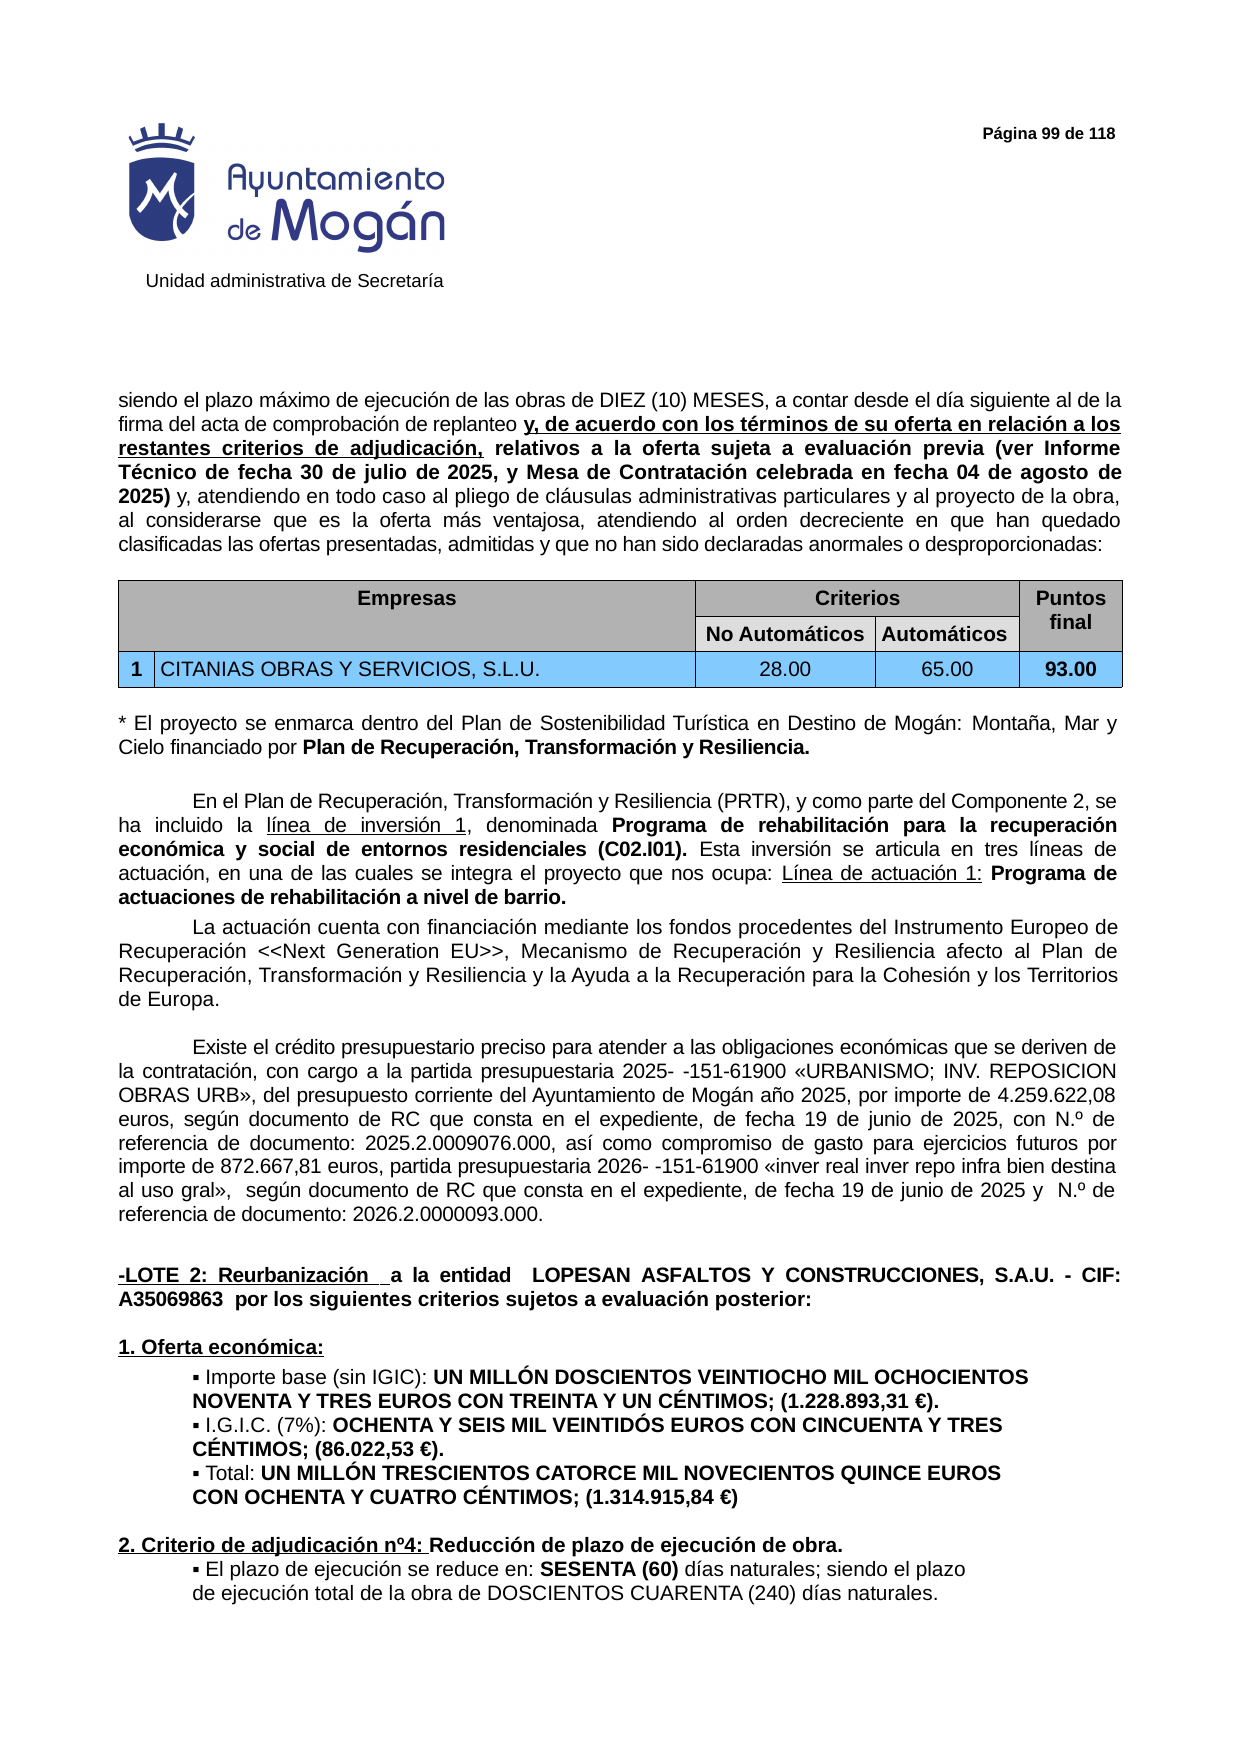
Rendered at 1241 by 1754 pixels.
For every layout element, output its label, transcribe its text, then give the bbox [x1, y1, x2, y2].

text ▪ Total: UN MILLÓN TRESCIENTOS CATORCE MIL NOVECIENTOS QUINCE EUROS [118, 1461, 1122, 1484]
text de ejecución total de la obra de DOSCIENTOS CUARENTA (240) días naturales. [118, 1580, 1122, 1604]
picture [128, 123, 445, 259]
text siendo el plazo máximo de ejecución de las obras de DIEZ (10) MESES, a contar desde el día siguiente al de la firma del acta de comprobación de replanteo y, de acuerdo con los términos de su oferta en relación a los restantes criterios de adjudicación, relativos a la oferta sujeta a evaluación previa (ver Informe Técnico de fecha 30 de julio de 2025, y Mesa de Contratación celebrada en fecha 04 de agosto de 2025) y, atendiendo en todo caso al pliego de cláusulas administrativas particulares y al proyecto de la obra, al considerarse que es la oferta más ventajosa, atendiendo al orden decreciente en que han quedado clasificadas las ofertas presentadas, admitidas y que no han sido declaradas anormales o desproporcionadas: [118, 388, 1122, 556]
text En el Plan de Recuperación, Transformación y Resiliencia (PRTR), y como parte del Componente 2, se ha incluido la línea de inversión 1, denominada Programa de rehabilitación para la recuperación económica y social de entornos residenciales (C02.I01). Esta inversión se articula en tres líneas de actuación, en una de las cuales se integra el proyecto que nos ocupa: Línea de actuación 1: Programa de actuaciones de rehabilitación a nivel de barrio. [118, 789, 1117, 908]
table_cell 28,00 [696, 652, 875, 687]
table_cell 93,00 [1020, 652, 1122, 687]
text ▪ I.G.I.C. (7%): OCHENTA Y SEIS MIL VEINTIDÓS EUROS CON CINCUENTA Y TRES [118, 1413, 1122, 1437]
table_cell No Automáticos [696, 617, 875, 651]
table_cell 1 [119, 652, 154, 687]
table_cell 65,00 [876, 652, 1019, 687]
table_cell CITANIAS OBRAS Y SERVICIOS, S.L.U. [155, 652, 695, 687]
text CON OCHENTA Y CUATRO CÉNTIMOS; (1.314.915,84 €) [118, 1484, 1122, 1508]
text CÉNTIMOS; (86.022,53 €). [118, 1437, 1122, 1461]
table_cell Automáticos [876, 617, 1019, 651]
text * El proyecto se enmarca dentro del Plan de Sostenibilidad Turística en Destino de Mogán: Montaña, Mar y Cielo financiado por Plan de Recuperación, Transformación y Resiliencia. [118, 711, 1117, 758]
text Existe el crédito presupuestario preciso para atender a las obligaciones económicas que se deriven de la contratación, con cargo a la partida presupuestaria 2025- -151-61900 «URBANISMO; INV. REPOSICION OBRAS URB», del presupuesto corriente del Ayuntamiento de Mogán año 2025, por importe de 4.259.622,08 euros, según documento de RC que consta en el expediente, de fecha 19 de junio de 2025, con N.º de referencia de documento: 2025.2.0009076.000, así como compromiso de gasto para ejercicios futuros por importe de 872.667,81 euros, partida presupuestaria 2026- -151-61900 «inver real inver repo infra bien destina al uso gral», según documento de RC que consta en el expediente, de fecha 19 de junio de 2025 y N.º de referencia de documento: 2026.2.0000093.000. [118, 1034, 1117, 1226]
text ▪ El plazo de ejecución se reduce en: SESENTA (60) días naturales; siendo el plazo [118, 1556, 1122, 1580]
text NOVENTA Y TRES EUROS CON TREINTA Y UN CÉNTIMOS; (1.228.893,31 €). [118, 1389, 1122, 1413]
text 1. Oferta económica: [118, 1334, 1122, 1358]
text ▪ Importe base (sin IGIC): UN MILLÓN DOSCIENTOS VEINTIOCHO MIL OCHOCIENTOS [118, 1365, 1122, 1389]
table_header Criterios [696, 581, 1019, 616]
table_header Puntos final [1020, 581, 1122, 651]
table_header Empresas [119, 581, 695, 651]
text -LOTE 2: Reurbanización a la entidad LOPESAN ASFALTOS Y CONSTRUCCIONES, S.A.U. - CIF: A35069863 por los siguientes criterios sujetos a evaluación posterior: [118, 1263, 1122, 1311]
text La actuación cuenta con financiación mediante los fondos procedentes del Instrumento Europeo de Recuperación <<Next Generation EU>>, Mecanismo de Recuperación y Resiliencia afecto al Plan de Recuperación, Transformación y Resiliencia y la Ayuda a la Recuperación para la Cohesión y los Territorios de Europa. [118, 915, 1119, 1011]
text 2. Criterio de adjudicación nº4: Reducción de plazo de ejecución de obra. [118, 1532, 1122, 1556]
